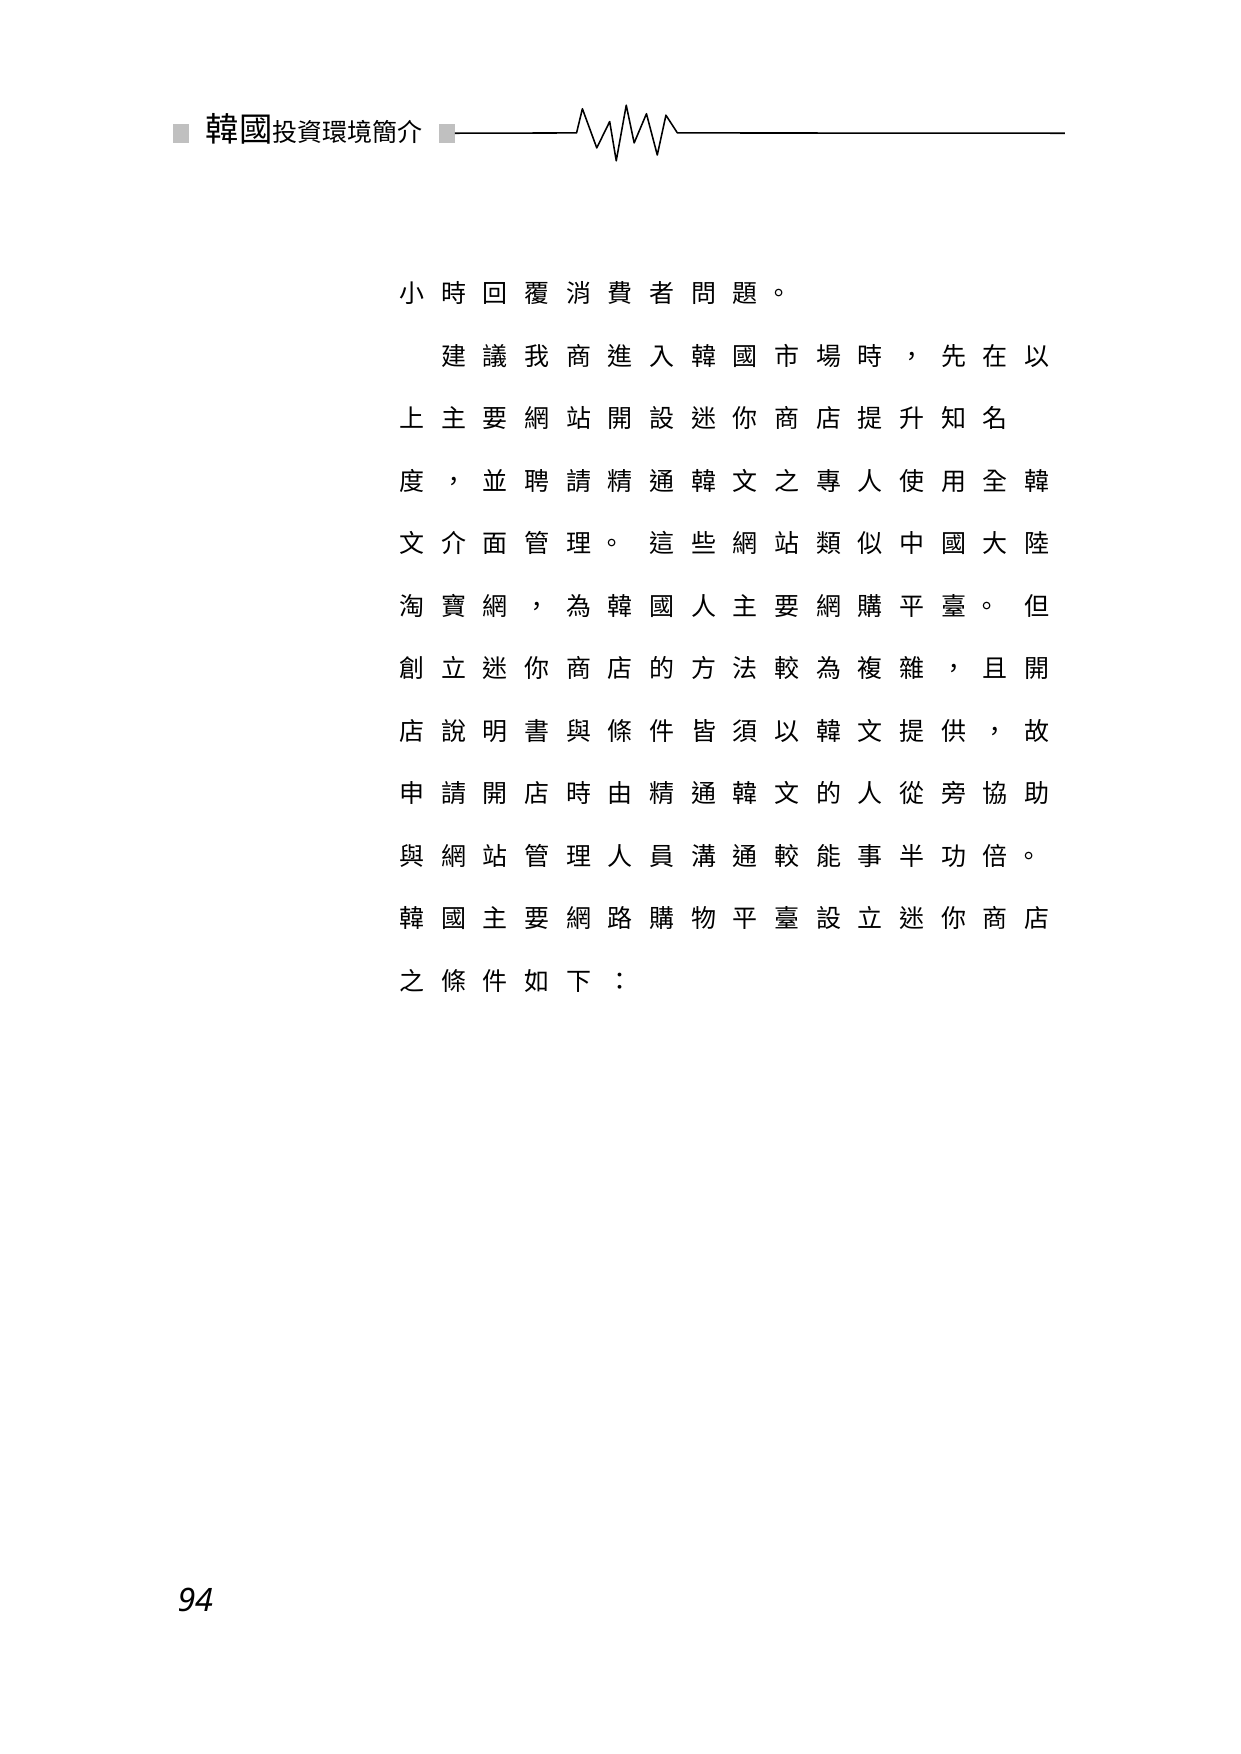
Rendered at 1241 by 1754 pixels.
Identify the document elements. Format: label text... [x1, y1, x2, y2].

text 小時回覆消費者問題。 [367, 250, 1058, 313]
text 建議我商進入韓國市場時，先在以上主要網站開設迷你商店提升知名度，並聘請精通韓文之專人使用全韓文介面管理。這些網站類似中國大陸淘寶網，為韓國人主要網購平臺。但創立迷你商店的方法較為複雜，且開店說明書與條件皆須以韓文提供，故申請開店時由精通韓文的人從旁協助與網站管理人員溝通較能事半功倍。韓國主要網路購物平臺設立迷你商店之條件如下： [367, 313, 1058, 1000]
